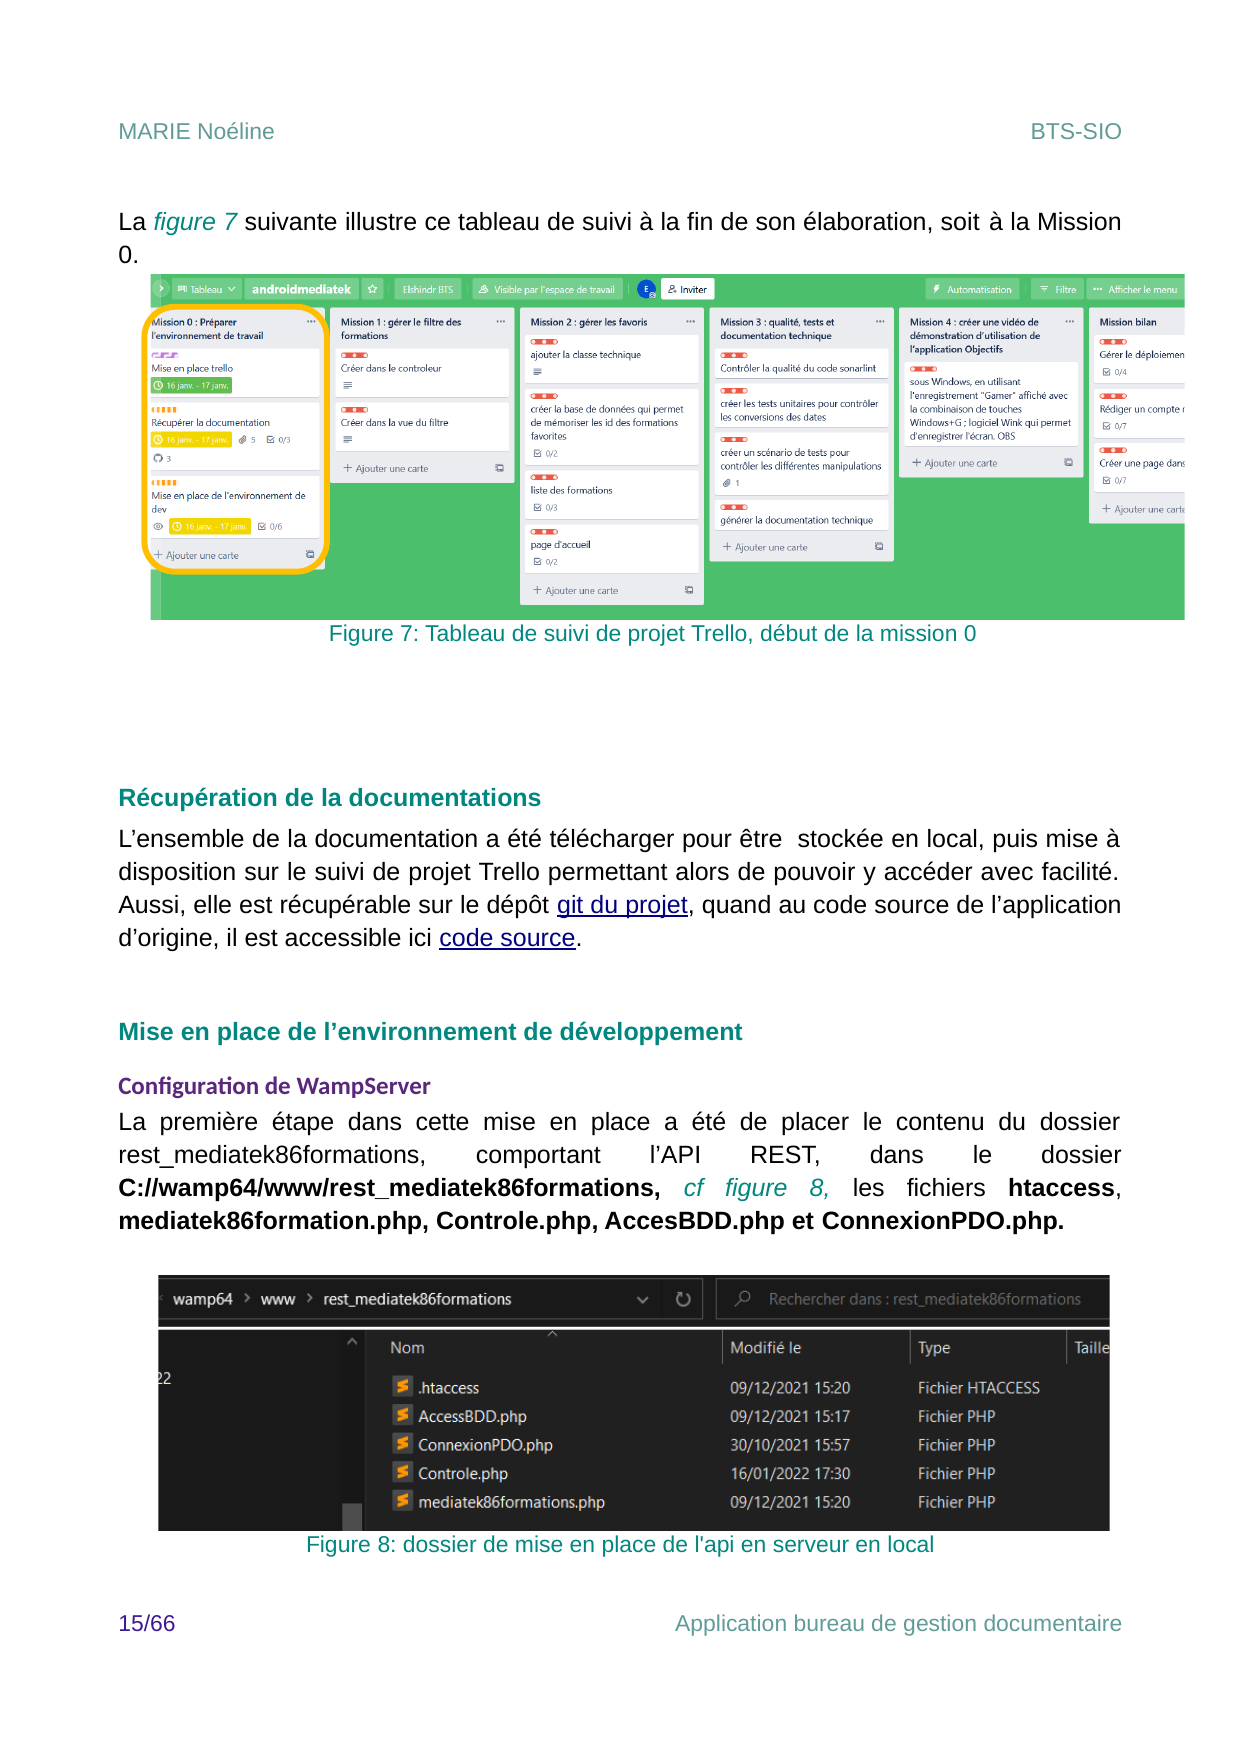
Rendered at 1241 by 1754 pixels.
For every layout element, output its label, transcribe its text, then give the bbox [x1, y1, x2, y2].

picture [150, 274, 1185, 620]
subtitle Configuration de WampServer [118, 1070, 1122, 1101]
subtitle Récupération de la documentations [118, 783, 1122, 812]
text L’ensemble de la documentation a été télécharger pour être stockée en local, puis mise à disposition sur le suivi de projet Trello permettant alors de pouvoir y accéder avec facilité. Aussi, elle est récupérable sur le dépôt git du projet, quand au code source de l’application d’origine, il est accessible ici code source. [118, 824, 1122, 952]
text La figure 7 suivante illustre ce tableau de suivi à la fin de son élaboration, soit à la Mission 0. [118, 207, 1122, 269]
text Figure 8: dossier de mise en place de l'api en serveur en local [118, 1531, 1122, 1557]
text La première étape dans cette mise en place a été de placer le contenu du dossier rest_mediatek86formations, comportant l’API REST, dans le dossier C://wamp64/www/rest_mediatek86formations, cf figure 8, les fichiers htaccess, mediatek86formation.php, Controle.php, AccesBDD.php et ConnexionPDO.php. [118, 1107, 1122, 1235]
picture [150, 310, 323, 568]
subtitle Mise en place de l’environnement de développement [118, 1017, 1122, 1045]
text Figure 7: Tableau de suivi de projet Trello, début de la mission 0 [151, 620, 1154, 646]
picture [158, 1275, 1110, 1531]
